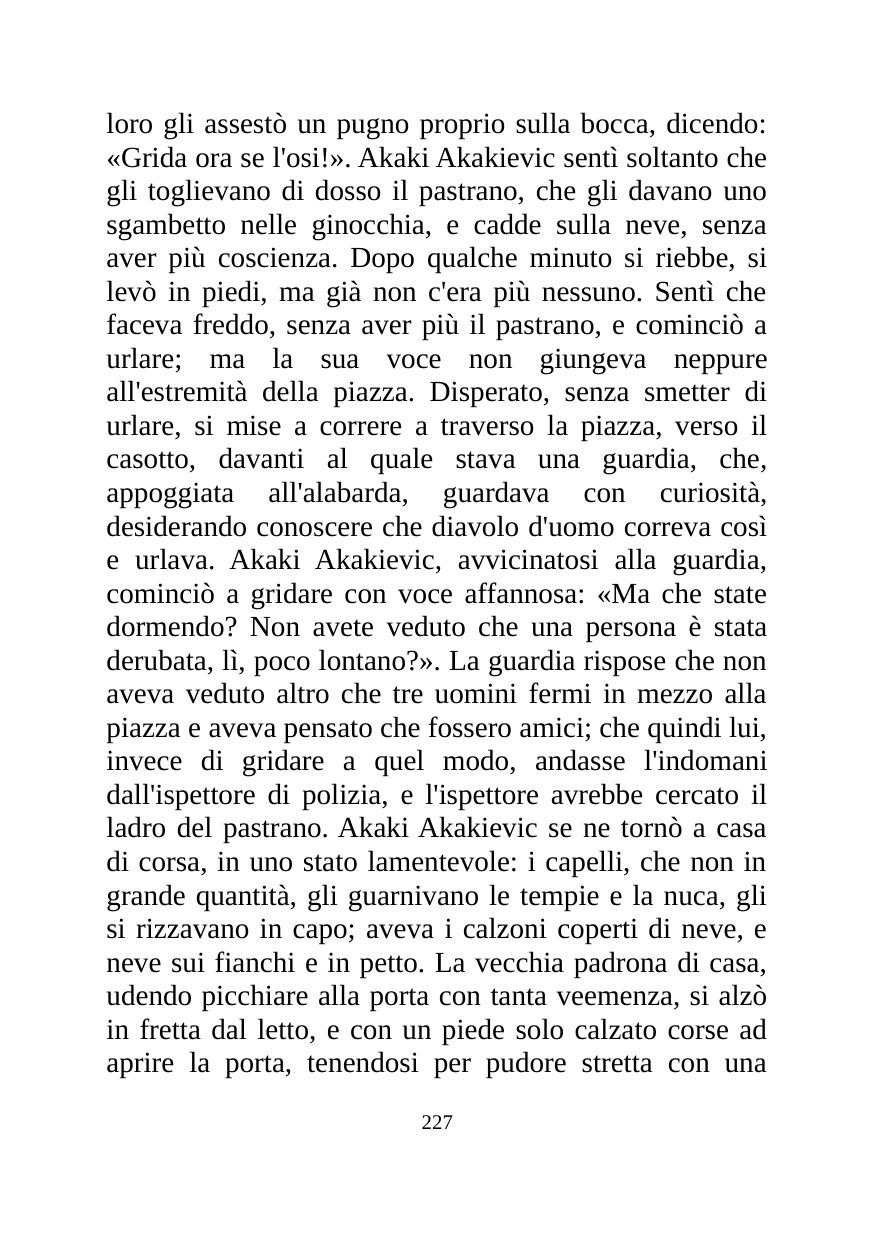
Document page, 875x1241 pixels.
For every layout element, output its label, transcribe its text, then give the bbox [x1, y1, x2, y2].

text loro gli assestò un pugno proprio sulla bocca, dicendo: «Grida ora se l'osi!». Akaki Akakievic sentì soltanto che gli toglievano di dosso il pastrano, che gli davano uno sgambetto nelle ginocchia, e cadde sulla neve, senza aver più coscienza. Dopo qualche minuto si riebbe, si levò in piedi, ma già non c'era più nessuno. Sentì che faceva freddo, senza aver più il pastrano, e cominciò a urlare; ma la sua voce non giungeva neppure all'estremità della piazza. Disperato, senza smetter di urlare, si mise a correre a traverso la piazza, verso il casotto, davanti al quale stava una guardia, che, appoggiata all'alabarda, guardava con curiosità, desiderando conoscere che diavolo d'uomo correva così e urlava. Akaki Akakievic, avvicinatosi alla guardia, cominciò a gridare con voce affannosa: «Ma che state dormendo? Non avete veduto che una persona è stata derubata, lì, poco lontano?». La guardia rispose che non aveva veduto altro che tre uomini fermi in mezzo alla piazza e aveva pensato che fossero amici; che quindi lui, invece di gridare a quel modo, andasse l'indomani dall'ispettore di polizia, e l'ispettore avrebbe cercato il ladro del pastrano. Akaki Akakievic se ne tornò a casa di corsa, in uno stato lamentevole: i capelli, che non in grande quantità, gli guarnivano le tempie e la nuca, gli si rizzavano in capo; aveva i calzoni coperti di neve, e neve sui fianchi e in petto. La vecchia padrona di casa, udendo picchiare alla porta con tanta veemenza, si alzò in fretta dal letto, e con un piede solo calzato corse ad aprire la porta, tenendosi per pudore stretta con una [106, 106, 768, 1079]
